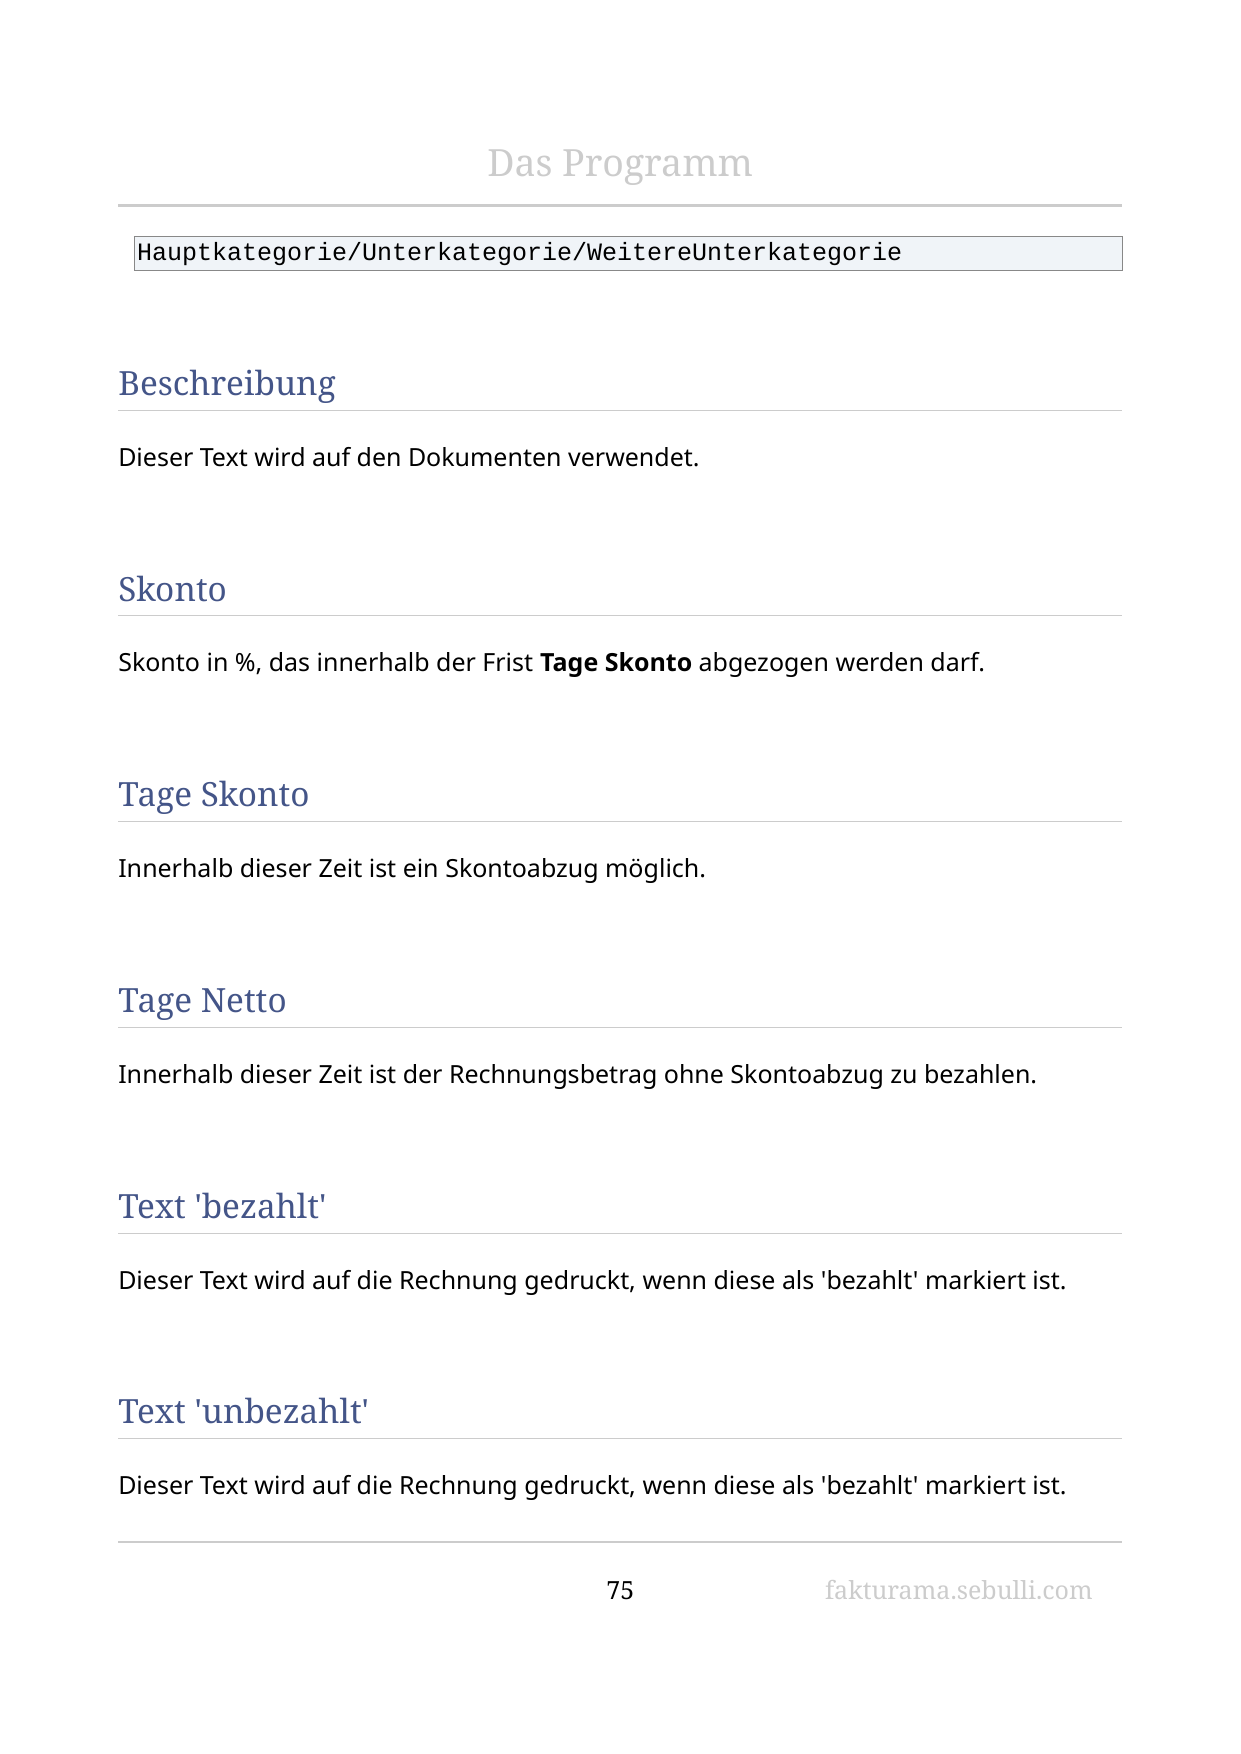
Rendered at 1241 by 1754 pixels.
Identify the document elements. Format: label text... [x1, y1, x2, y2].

subtitle Beschreibung [118, 360, 1122, 410]
subtitle Skonto [118, 565, 1122, 615]
subtitle Text 'unbezahlt' [118, 1388, 1122, 1438]
text Dieser Text wird auf die Rechnung gedruckt, wenn diese als 'bezahlt' markiert ist. [118, 1468, 1122, 1502]
text Innerhalb dieser Zeit ist der Rechnungsbetrag ohne Skontoabzug zu bezahlen. [118, 1057, 1122, 1091]
text Dieser Text wird auf den Dokumenten verwendet. [118, 439, 1122, 473]
text Dieser Text wird auf die Rechnung gedruckt, wenn diese als 'bezahlt' markiert ist. [118, 1262, 1122, 1296]
subtitle Text 'bezahlt' [118, 1183, 1122, 1233]
text Skonto in %, das innerhalb der Frist Tage Skonto abgezogen werden darf. [118, 645, 1122, 679]
text Hauptkategorie/Unterkategorie/WeitereUnterkategorie [135, 237, 1122, 270]
text Innerhalb dieser Zeit ist ein Skontoabzug möglich. [118, 851, 1122, 885]
subtitle Tage Netto [118, 977, 1122, 1027]
subtitle Tage Skonto [118, 771, 1122, 821]
